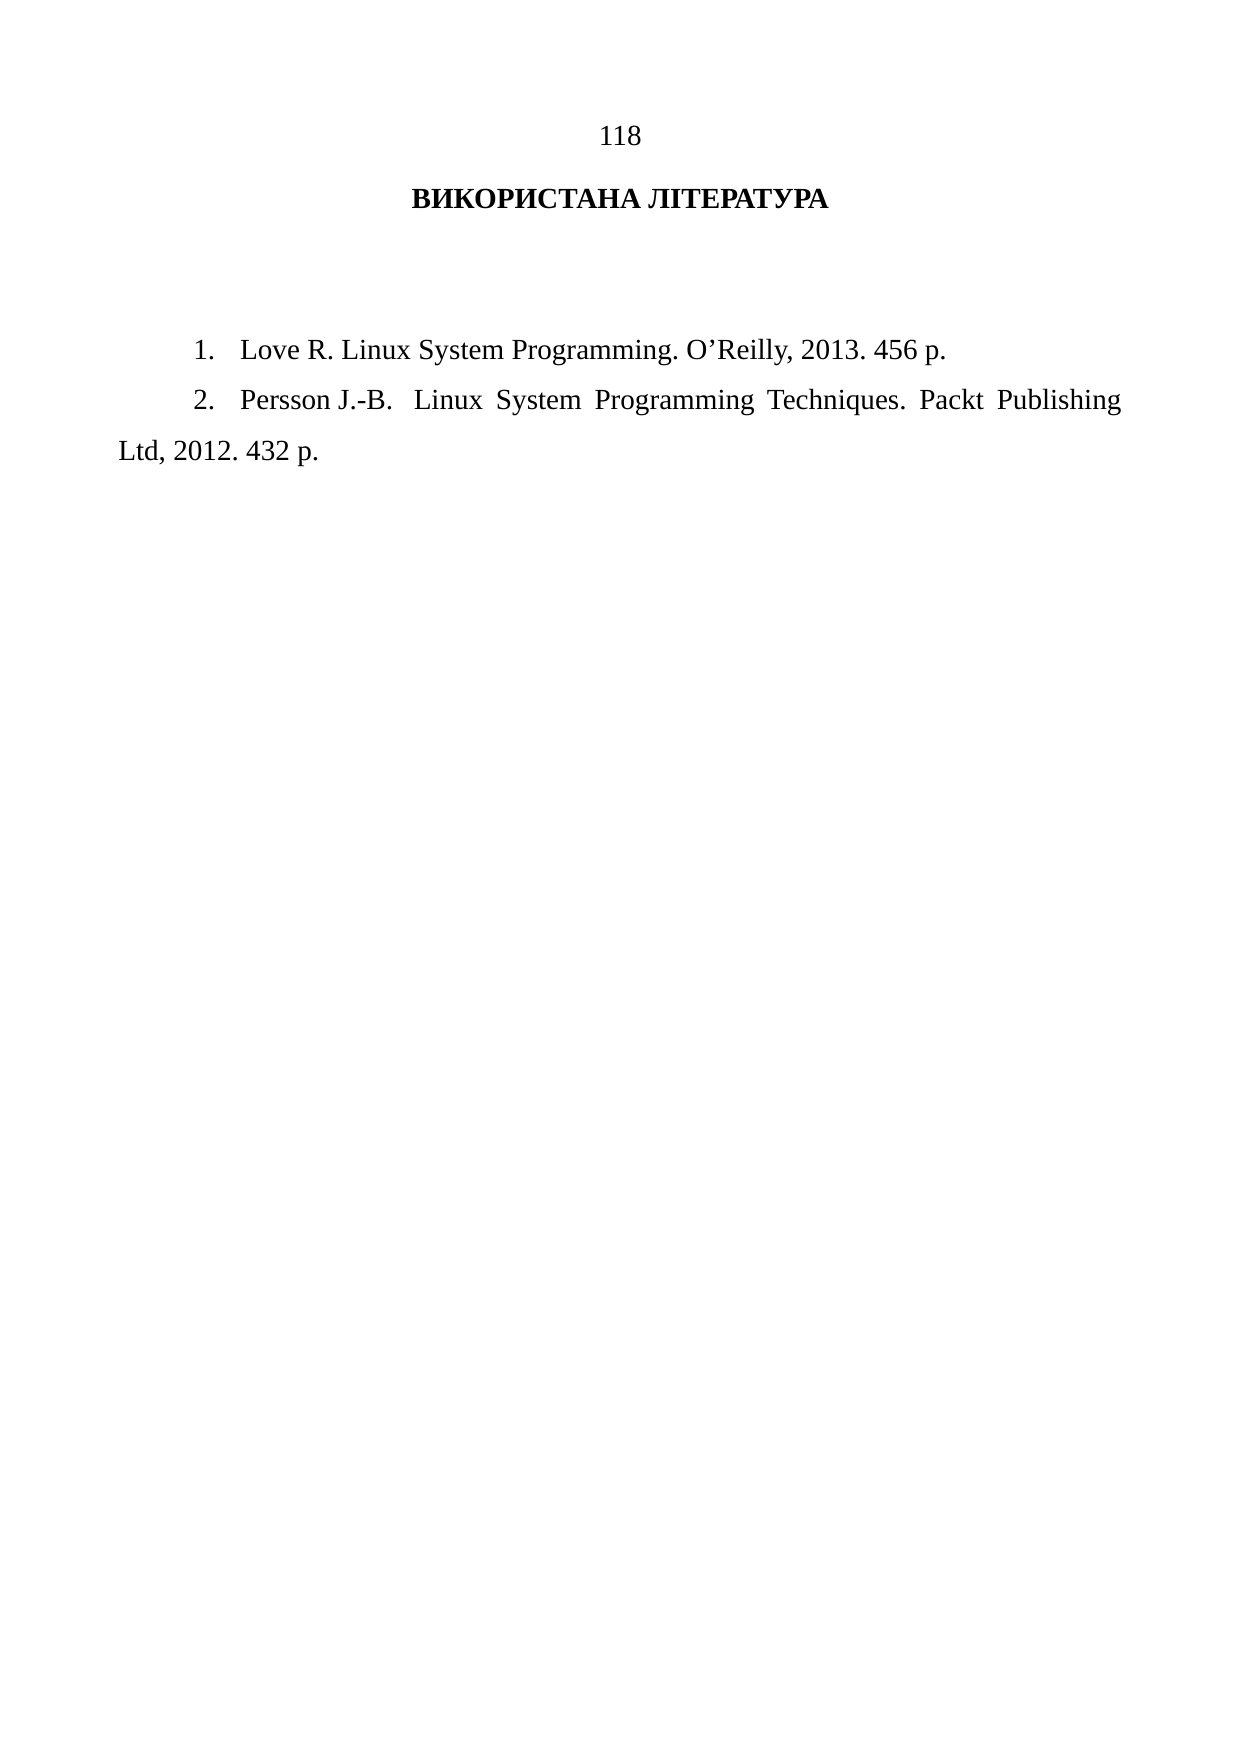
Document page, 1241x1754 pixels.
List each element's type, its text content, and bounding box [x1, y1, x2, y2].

list Persson J.-B. Linux System Programming Techniques. Packt Publishing Ltd, 2012. 432 p. [118, 382, 1122, 466]
subtitle ВИКОРИСТАНА ЛІТЕРАТУРА [118, 181, 1122, 215]
list Love R. Linux System Programming. O’Reilly, 2013. 456 p. [118, 332, 1122, 366]
